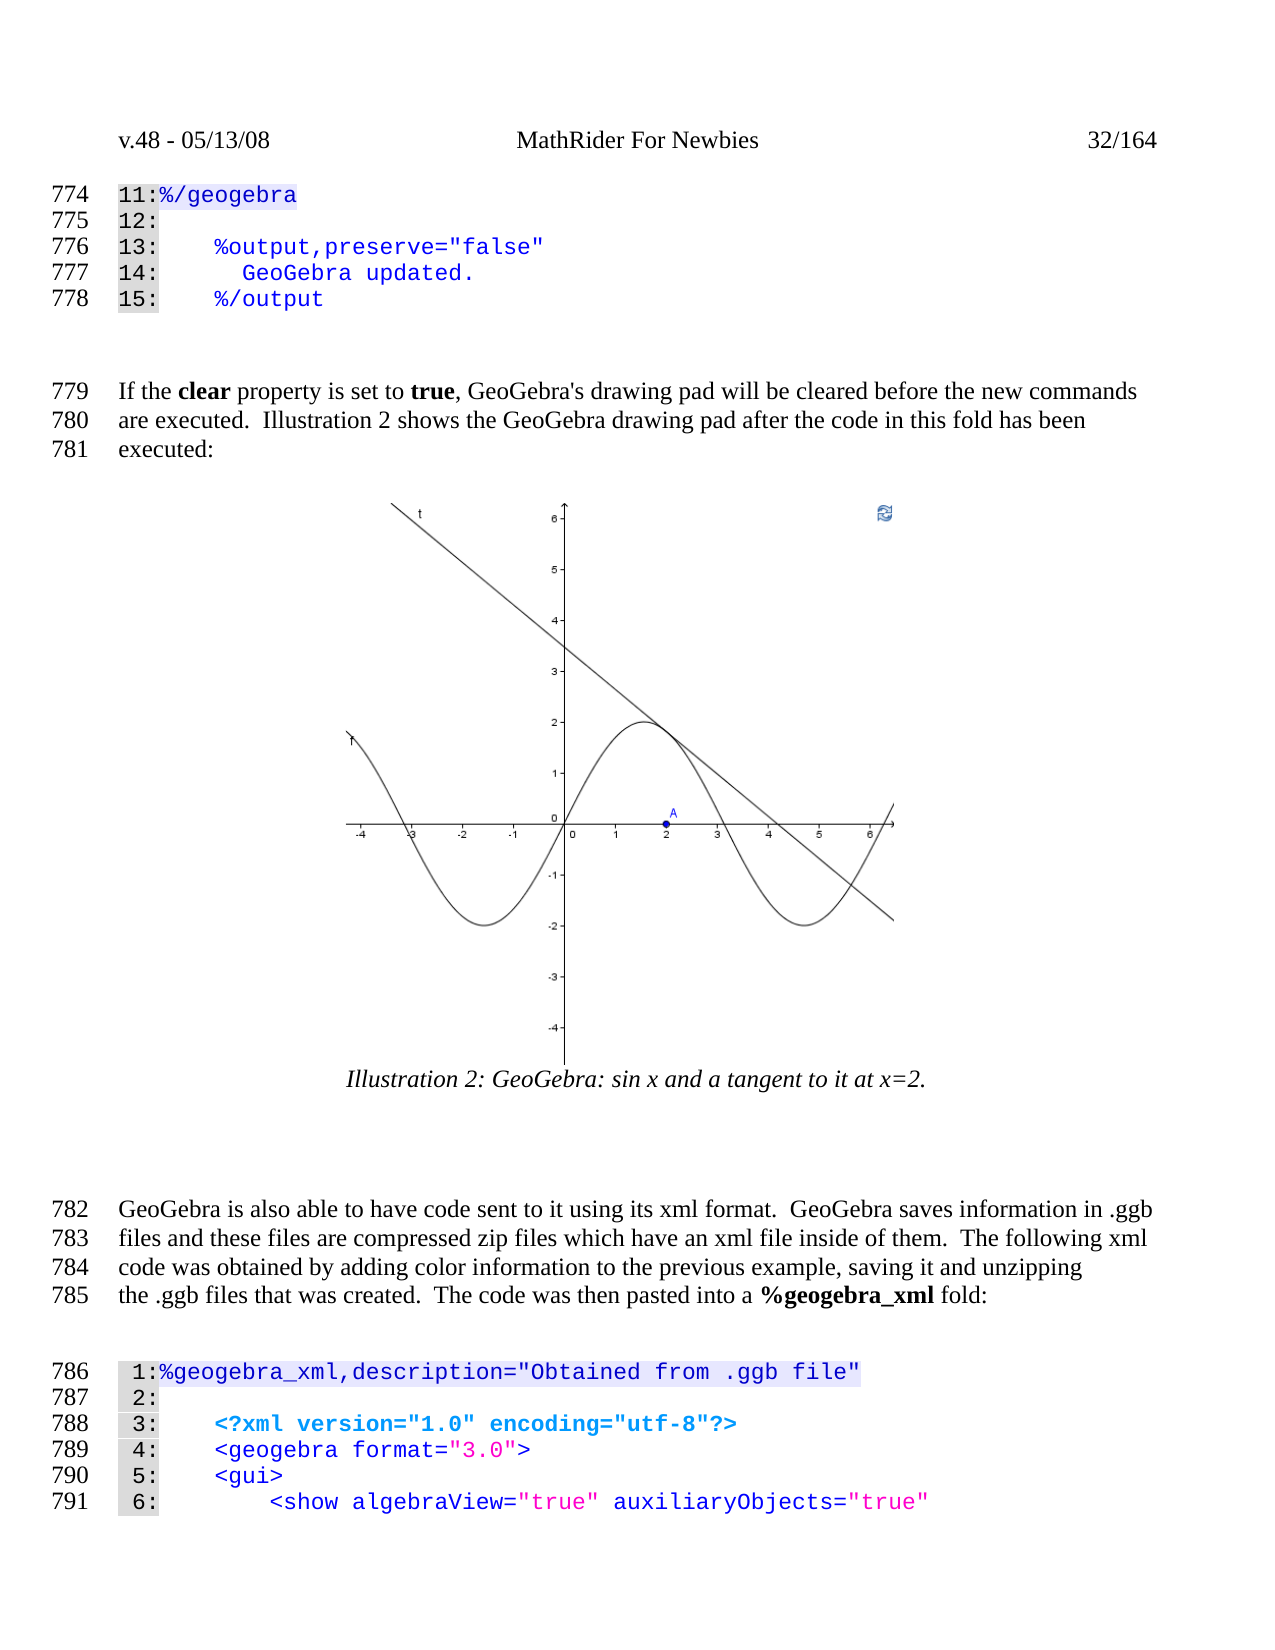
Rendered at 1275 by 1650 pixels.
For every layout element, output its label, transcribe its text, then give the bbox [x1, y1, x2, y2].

text 6: <show algebraView="true" auxiliaryObjects="true" [118, 1490, 1157, 1516]
text 15: %/output [118, 288, 1157, 313]
text GeoGebra is also able to have code sent to it using its xml format. GeoGebra saves information in .ggb files and these files are compressed zip files which have an xml file inside of them. The following xml code was obtained by adding color information to the previous example, saving it and unzipping the .ggb files that was created. The code was then pasted into a %geogebra_xml fold: [118, 1194, 1157, 1309]
text 2: [118, 1387, 1157, 1412]
text 1:%geogebra_xml,description="Obtained from .ggb file" [118, 1361, 1157, 1387]
text 4: <geogebra format="3.0"> [118, 1438, 1157, 1464]
text 12: [118, 210, 1157, 236]
text 3: <?xml version="1.0" encoding="utf-8"?> [118, 1412, 1157, 1438]
text 14: GeoGebra updated. [118, 262, 1157, 288]
text If the clear property is set to true, GeoGebra's drawing pad will be cleared before the new commands are executed. Illustration 2 shows the GeoGebra drawing pad after the code in this fold has been executed: [118, 376, 1157, 463]
text Illustration 2: GeoGebra: sin x and a tangent to it at x=2. [346, 516, 929, 1093]
text 11:%/geogebra [118, 184, 1157, 210]
text 13: %output,preserve="false" [118, 236, 1157, 262]
text 5: <gui> [118, 1464, 1157, 1490]
